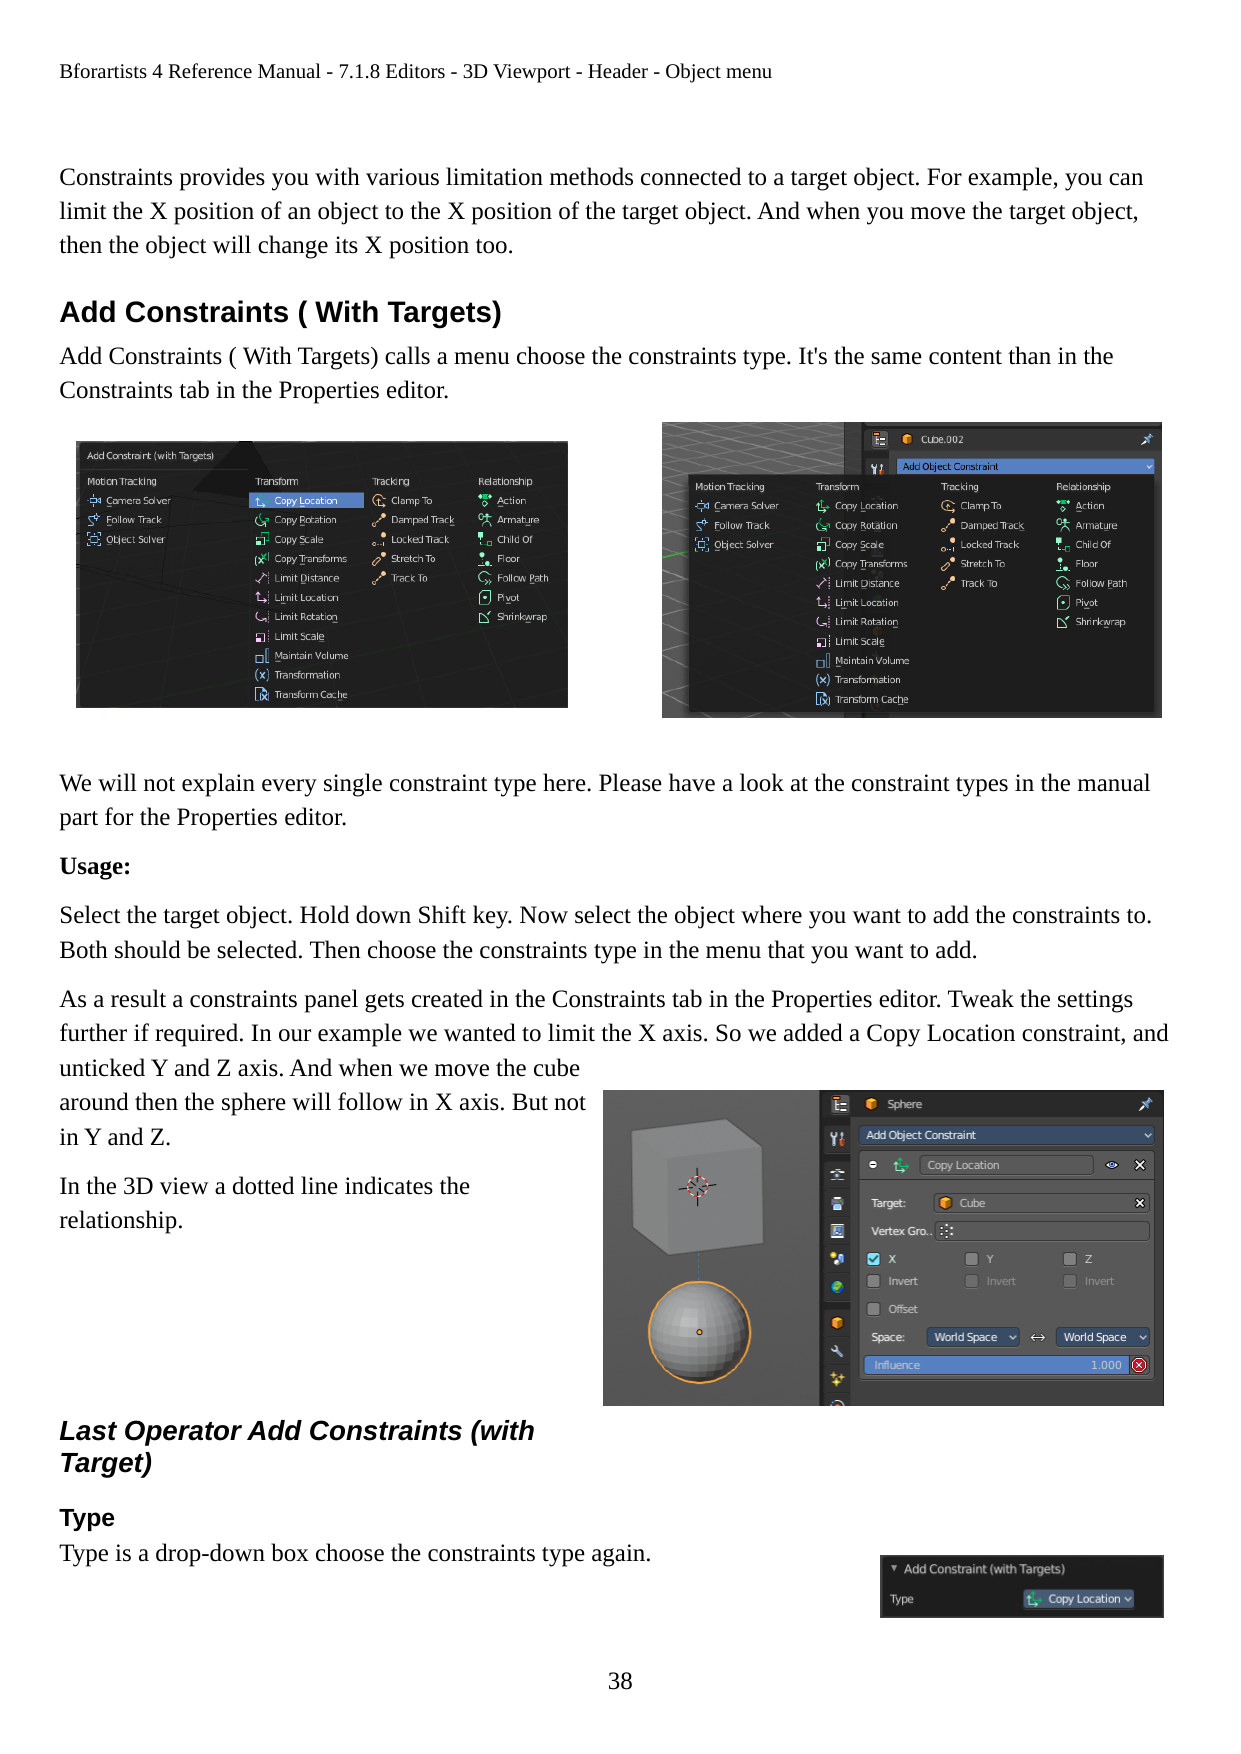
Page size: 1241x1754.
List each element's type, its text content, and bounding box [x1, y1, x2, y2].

text In the 3D view a dotted line indicates the relationship. [59, 1171, 603, 1234]
subtitle Add Constraints ( With Targets) [59, 294, 1181, 328]
text Constraints provides you with various limitation methods connected to a target object. For example, you can limit the X position of an object to the X position of the target object. And when you move the target object, then the object will change its X position too. [59, 162, 1181, 259]
subtitle Type [59, 1503, 1181, 1531]
picture [662, 422, 1162, 718]
text Type is a drop-down box choose the constraints type again. [59, 1538, 1181, 1566]
picture [603, 1090, 1164, 1406]
text Usage: [59, 851, 1181, 880]
text Select the target object. Hold down Shift key. Now select the object where you want to add the constraints to. Both should be selected. Then choose the constraints type in the menu that you want to add. [59, 900, 1181, 963]
text Add Constraints ( With Targets) calls a menu choose the constraints type. It's the same content than in the Constraints tab in the Properties editor. [59, 341, 1181, 404]
picture [880, 1555, 1164, 1618]
subtitle Last Operator Add Constraints (with Target) [59, 1414, 1181, 1478]
text We will not explain every single constraint type here. Please have a look at the constraint types in the manual part for the Properties editor. [59, 768, 1181, 831]
text As a result a constraints panel gets created in the Constraints tab in the Properties editor. Tweak the settings further if required. In our example we wanted to limit the X axis. So we added a Copy Location constraint, and unticked Y and Z axis. And when we move the cube around then the sphere will follow in X axis. But not in Y and Z. [59, 984, 1181, 1151]
picture [76, 441, 568, 708]
